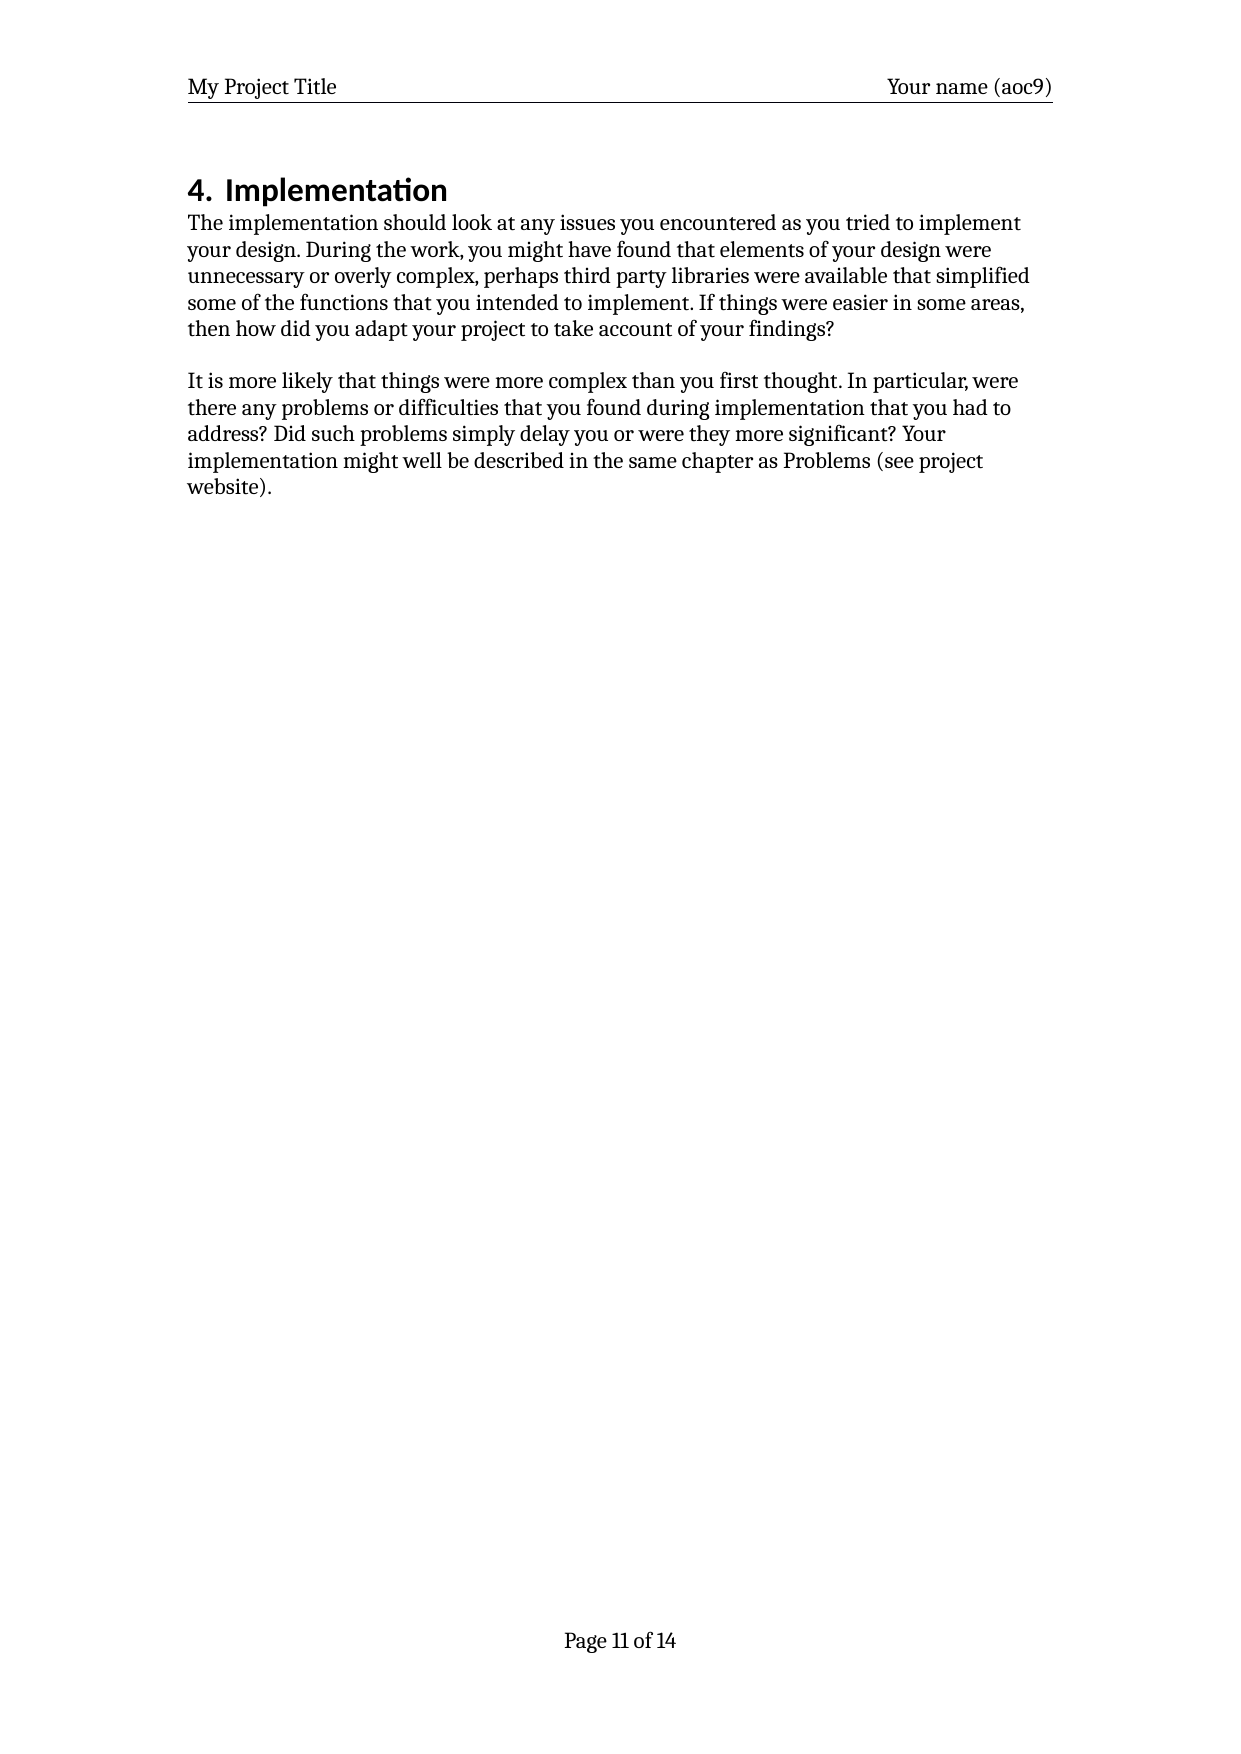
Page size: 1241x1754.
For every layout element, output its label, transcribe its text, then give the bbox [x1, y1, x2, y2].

text The implementation should look at any issues you encountered as you tried to implement your design. During the work, you might have found that elements of your design were unnecessary or overly complex, perhaps third party libraries were available that simplified some of the functions that you intended to implement. If things were easier in some areas, then how did you adapt your project to take account of your findings? [187, 210, 1053, 342]
subtitle Implementation [187, 169, 1053, 210]
text It is more likely that things were more complex than you first thought. In particular, were there any problems or difficulties that you found during implementation that you had to address? Did such problems simply delay you or were they more significant? Your implementation might well be described in the same chapter as Problems (see project website). [187, 368, 1053, 500]
